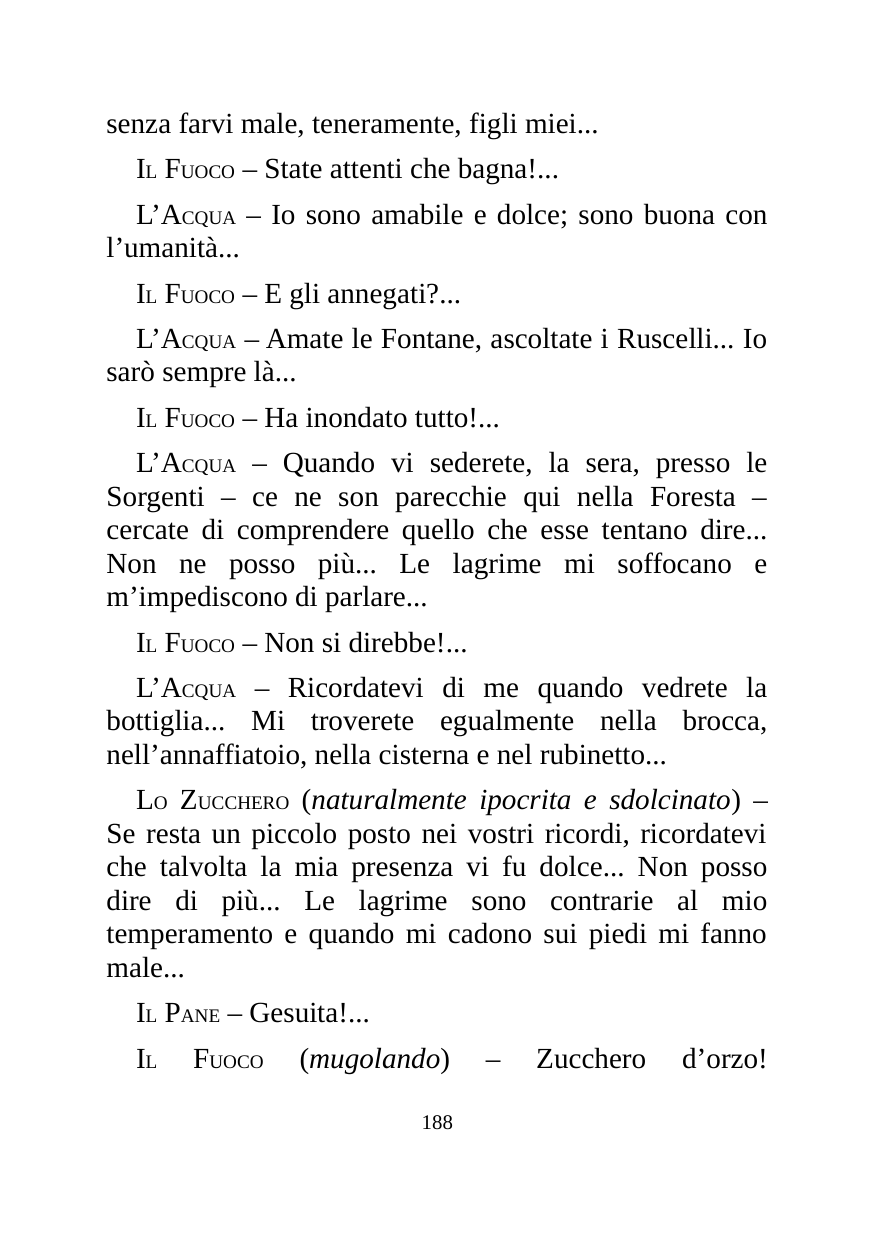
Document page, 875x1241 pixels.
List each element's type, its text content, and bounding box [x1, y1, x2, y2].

text L’Acqua – Io sono amabile e dolce; sono buona con l’umanità... [106, 197, 768, 264]
text Lo Zucchero (naturalmente ipocrita e sdolcinato) – Se resta un piccolo posto nei vostri ricordi, ricordatevi che talvolta la mia presenza vi fu dolce... Non posso dire di più... Le lagrime sono contrarie al mio temperamento e quando mi cadono sui piedi mi fanno male... [106, 782, 768, 984]
text Il Fuoco (mugolando) – Zucchero d’orzo! [106, 1041, 768, 1074]
text Il Fuoco – Non si direbbe!... [106, 625, 768, 658]
text L’Acqua – Amate le Fontane, ascoltate i Ruscelli... Io sarò sempre là... [106, 321, 768, 388]
text L’Acqua – Quando vi sederete, la sera, presso le Sorgenti – ce ne son parecchie qui nella Foresta – cercate di comprendere quello che esse tentano dire... Non ne posso più... Le lagrime mi soffocano e m’impediscono di parlare... [106, 445, 768, 613]
text Il Fuoco – Ha inondato tutto!... [106, 400, 768, 433]
text L’Acqua – Ricordatevi di me quando vedrete la bottiglia... Mi troverete egualmente nella brocca, nell’annaffiatoio, nella cisterna e nel rubinetto... [106, 670, 768, 771]
text Il Fuoco – E gli annegati?... [106, 276, 768, 309]
text senza farvi male, teneramente, figli miei... [106, 106, 768, 140]
text Il Fuoco – State attenti che bagna!... [106, 152, 768, 185]
text Il Pane – Gesuita!... [106, 995, 768, 1029]
